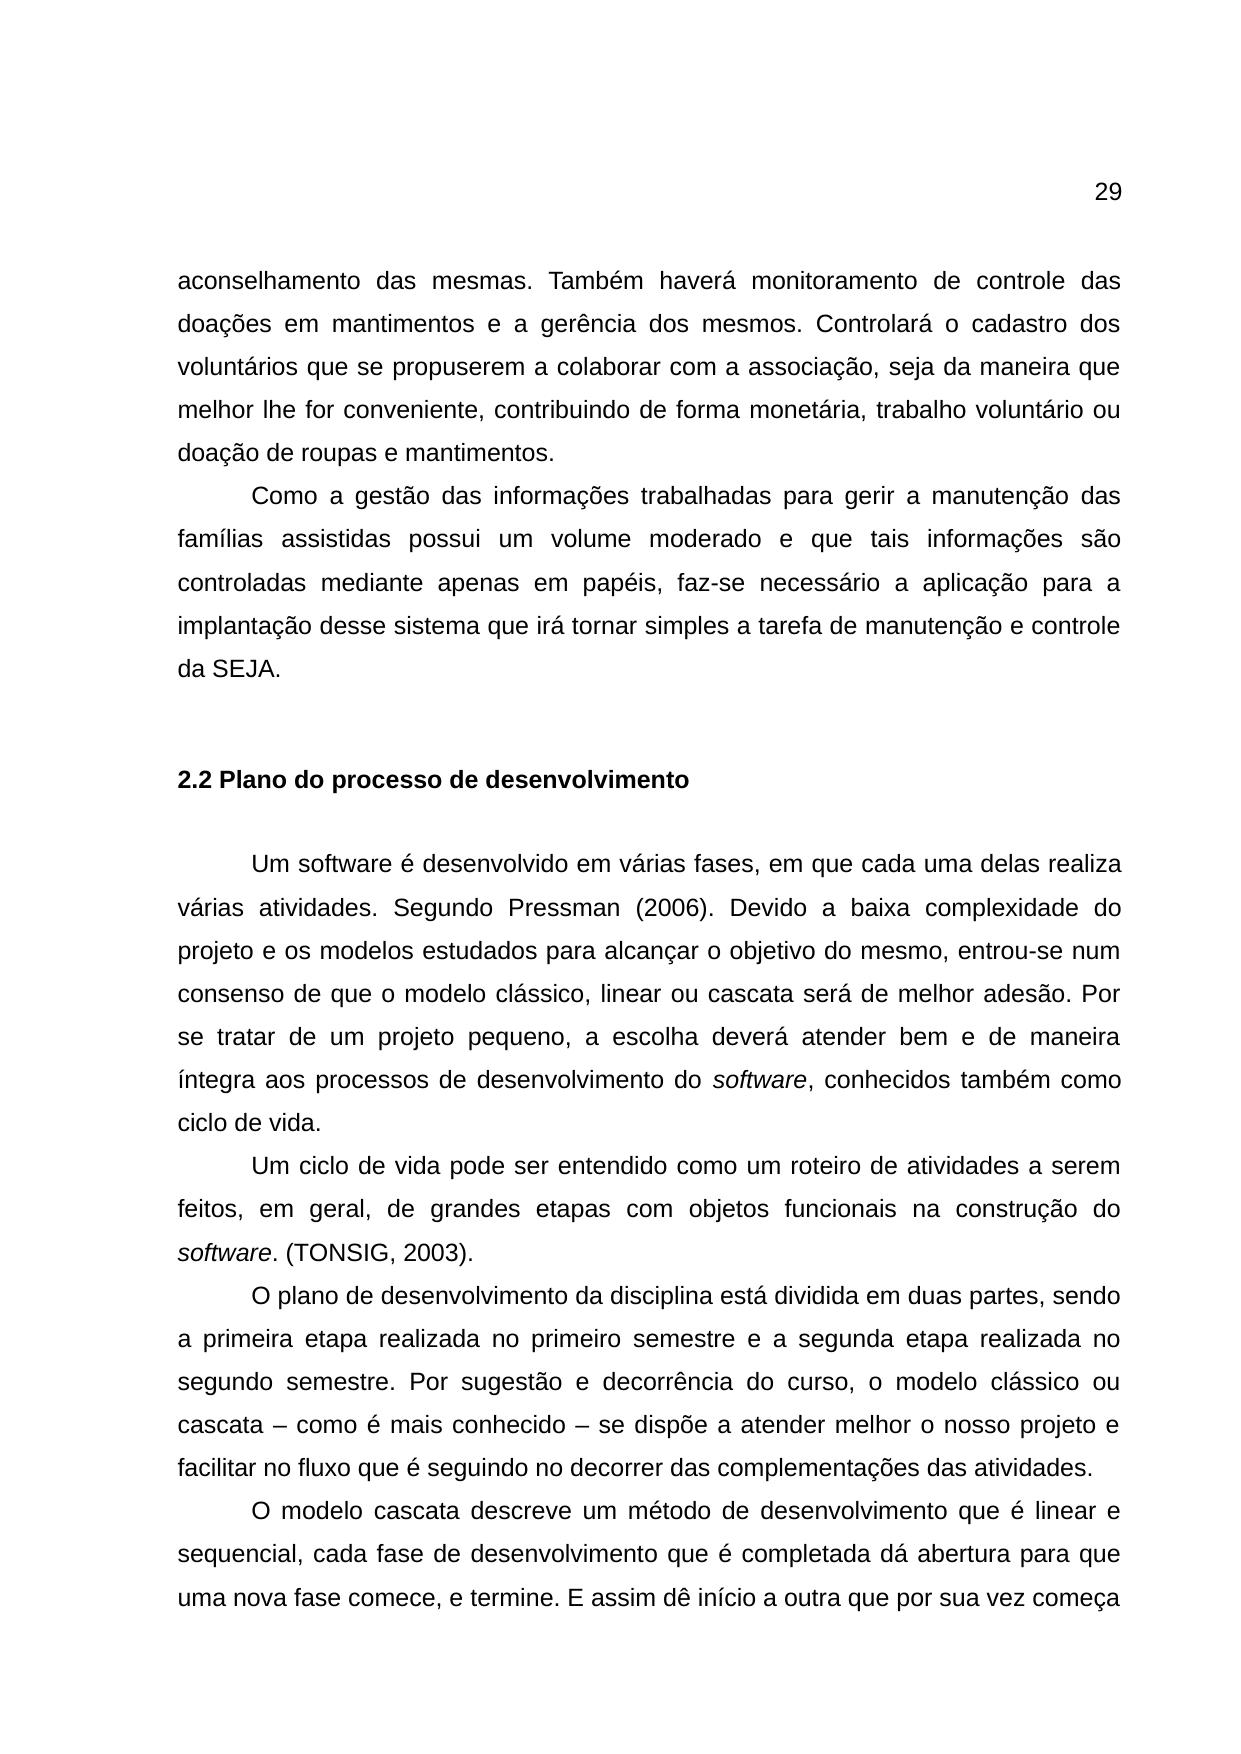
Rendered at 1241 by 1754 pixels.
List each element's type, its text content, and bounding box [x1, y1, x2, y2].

subtitle 2.2 Plano do processo de desenvolvimento [177, 765, 1122, 794]
text O plano de desenvolvimento da disciplina está dividida em duas partes, sendo a primeira etapa realizada no primeiro semestre e a segunda etapa realizada no segundo semestre. Por sugestão e decorrência do curso, o modelo clássico ou cascata – como é mais conhecido – se dispõe a atender melhor o nosso projeto e facilitar no fluxo que é seguindo no decorrer das complementações das atividades. [177, 1281, 1122, 1482]
text Um software é desenvolvido em várias fases, em que cada uma delas realiza várias atividades. Segundo Pressman (2006). Devido a baixa complexidade do projeto e os modelos estudados para alcançar o objetivo do mesmo, entrou-se num consenso de que o modelo clássico, linear ou cascata será de melhor adesão. Por se tratar de um projeto pequeno, a escolha deverá atender bem e de maneira íntegra aos processos de desenvolvimento do software, conhecidos também como ciclo de vida. [177, 849, 1122, 1137]
text Um ciclo de vida pode ser entendido como um roteiro de atividades a serem feitos, em geral, de grandes etapas com objetos funcionais na construção do software. (TONSIG, 2003). [177, 1151, 1122, 1266]
text O modelo cascata descreve um método de desenvolvimento que é linear e sequencial, cada fase de desenvolvimento que é completada dá abertura para que uma nova fase comece, e termine. E assim dê início a outra que por sua vez começa [177, 1496, 1122, 1611]
text Como a gestão das informações trabalhadas para gerir a manutenção das famílias assistidas possui um volume moderado e que tais informações são controladas mediante apenas em papéis, faz-se necessário a aplicação para a implantação desse sistema que irá tornar simples a tarefa de manutenção e controle da SEJA. [177, 481, 1122, 683]
text aconselhamento das mesmas. Também haverá monitoramento de controle das doações em mantimentos e a gerência dos mesmos. Controlará o cadastro dos voluntários que se propuserem a colaborar com a associação, seja da maneira que melhor lhe for conveniente, contribuindo de forma monetária, trabalho voluntário ou doação de roupas e mantimentos. [177, 266, 1122, 467]
